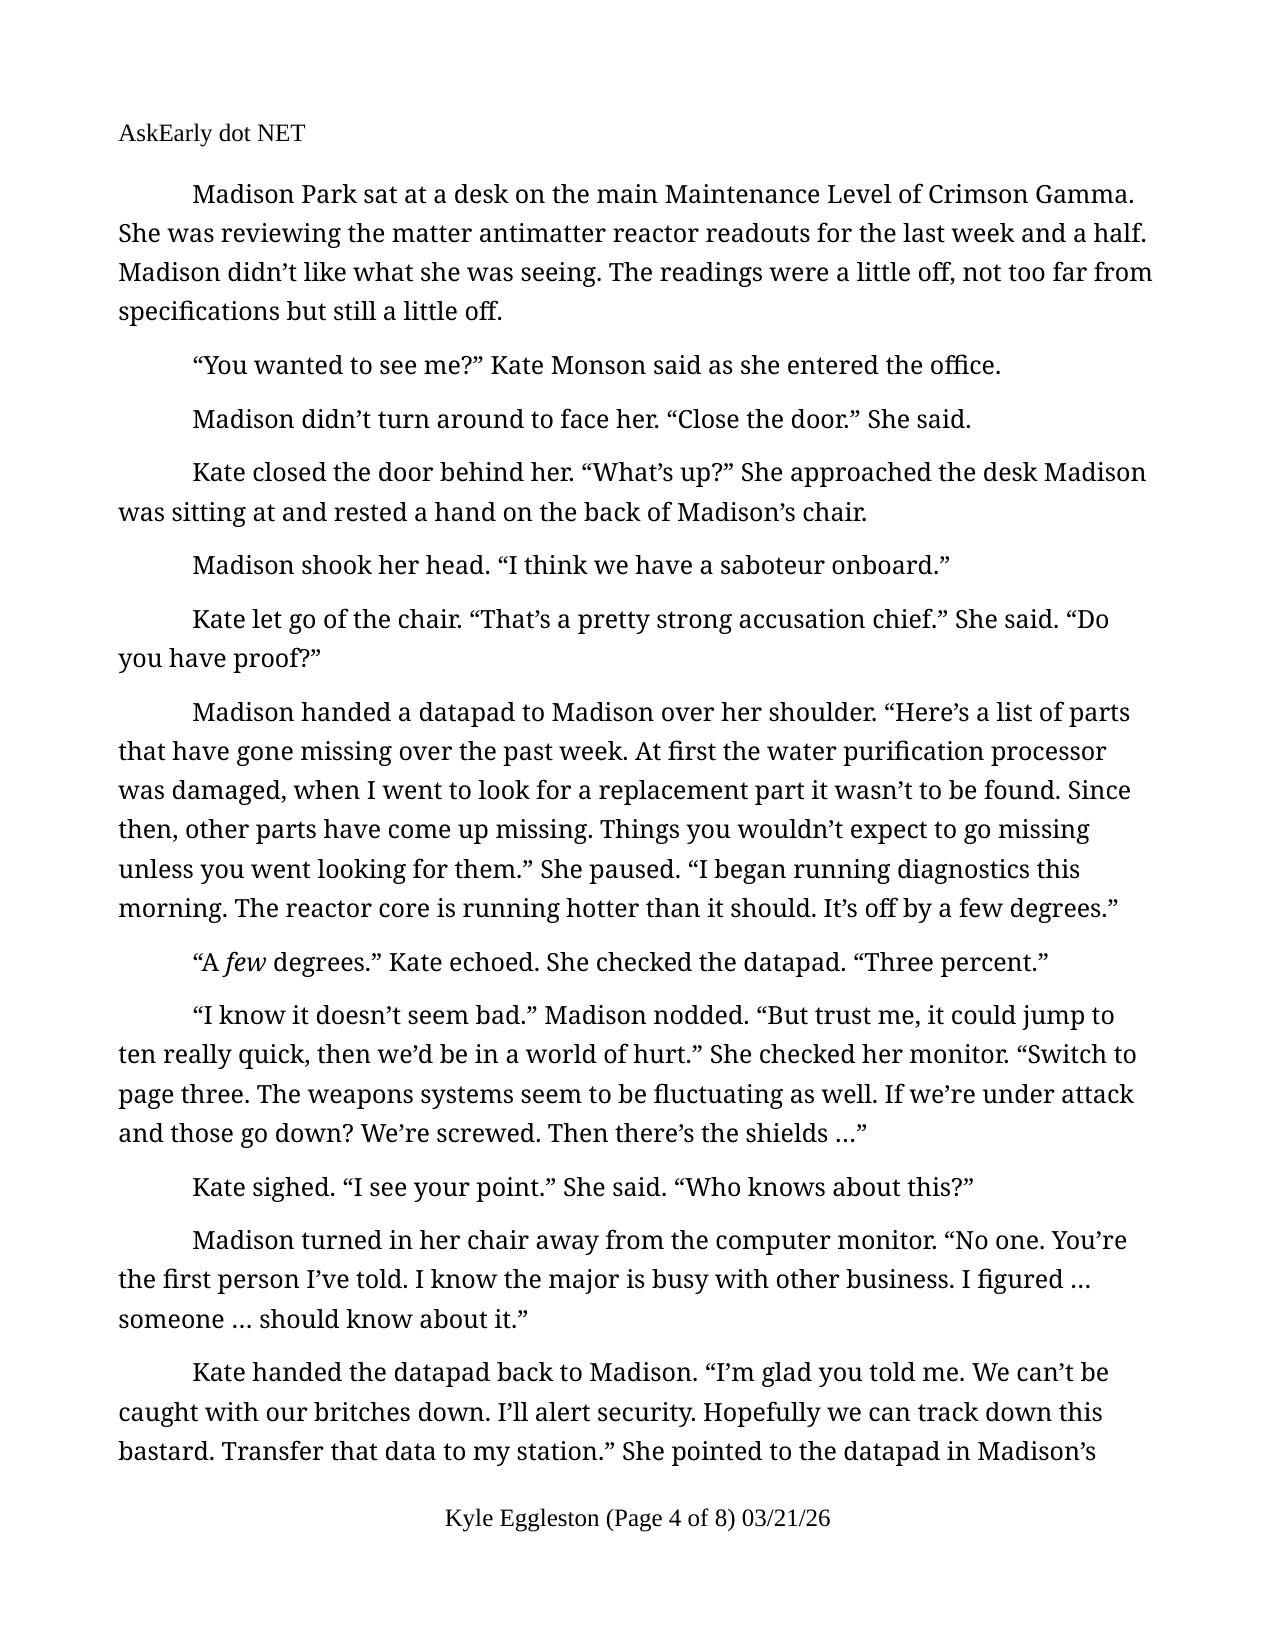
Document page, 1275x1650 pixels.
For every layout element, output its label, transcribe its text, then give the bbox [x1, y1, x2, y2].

text “A few degrees.” Kate echoed. She checked the datapad. “Three percent.” [118, 944, 1157, 978]
text Madison shook her head. “I think we have a saboteur onboard.” [118, 548, 1157, 582]
text Kate handed the datapad back to Madison. “I’m glad you told me. We can’t be caught with our britches down. I’ll alert security. Hopefully we can track down this bastard. Transfer that data to my station.” She pointed to the datapad in Madison’s [118, 1355, 1157, 1467]
text Madison handed a datapad to Madison over her shoulder. “Here’s a list of parts that have gone missing over the past week. At first the water purification processor was damaged, when I went to look for a replacement part it wasn’t to be found. Since then, other parts have come up missing. Things you wouldn’t expect to go missing unless you went looking for them.” She paused. “I began running diagnostics this morning. The reactor core is running hotter than it should. It’s off by a few degrees.” [118, 695, 1157, 924]
text “I know it doesn’t seem bad.” Madison nodded. “But trust me, it could jump to ten really quick, then we’d be in a world of hurt.” She checked her monitor. “Switch to page three. The weapons systems seem to be fluctuating as well. If we’re under attack and those go down? We’re screwed. Then there’s the shields …” [118, 998, 1157, 1149]
text Kate closed the door behind her. “What’s up?” She approached the desk Madison was sitting at and rested a hand on the back of Madison’s chair. [118, 455, 1157, 528]
text Madison turned in her chair away from the computer monitor. “No one. You’re the first person I’ve told. I know the major is busy with other business. I figured … someone … should know about it.” [118, 1223, 1157, 1335]
text Madison Park sat at a desk on the main Maintenance Level of Crimson Gamma. She was reviewing the matter antimatter reactor readouts for the last week and a half. Madison didn’t like what she was seeing. The readings were a little off, not too far from specifications but still a little off. [118, 176, 1157, 328]
text “You wanted to see me?” Kate Monson said as she entered the office. [118, 348, 1157, 382]
text Kate let go of the chair. “That’s a pretty strong accusation chief.” She said. “Do you have proof?” [118, 602, 1157, 675]
text Madison didn’t turn around to face her. “Close the door.” She said. [118, 401, 1157, 435]
text Kate sighed. “I see your point.” She said. “Who knows about this?” [118, 1169, 1157, 1203]
